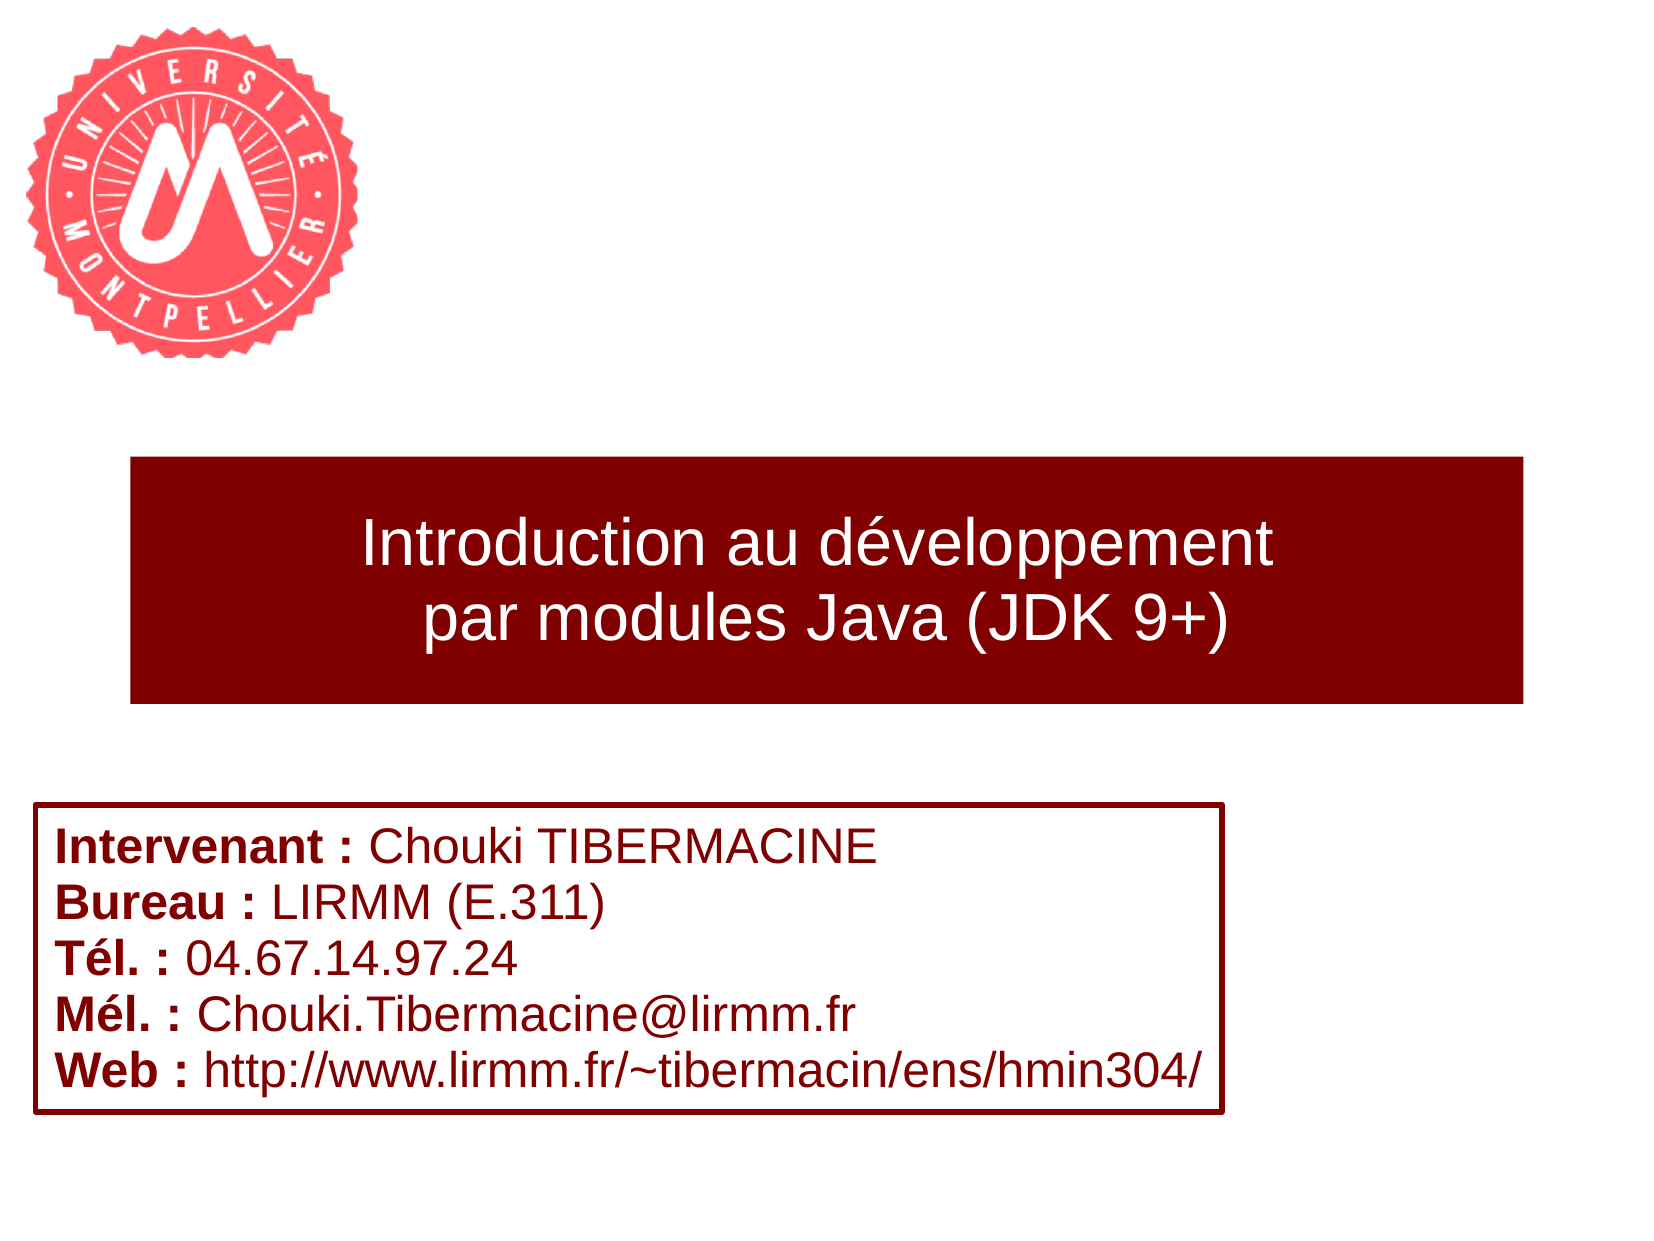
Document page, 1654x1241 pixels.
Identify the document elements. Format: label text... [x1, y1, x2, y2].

text_box Introduction au développement par modules Java (JDK 9+) [130, 456, 1524, 704]
picture [26, 27, 360, 358]
text_box Intervenant : Chouki TIBERMACINE Bureau : LIRMM (E.311) Tél. : 04.67.14.97.24 Mél. : Chouki.Tibermacine@lirmm.fr Web : http://www.lirmm.fr/~tibermacin/ens/hmin304/ [35, 804, 1223, 1112]
